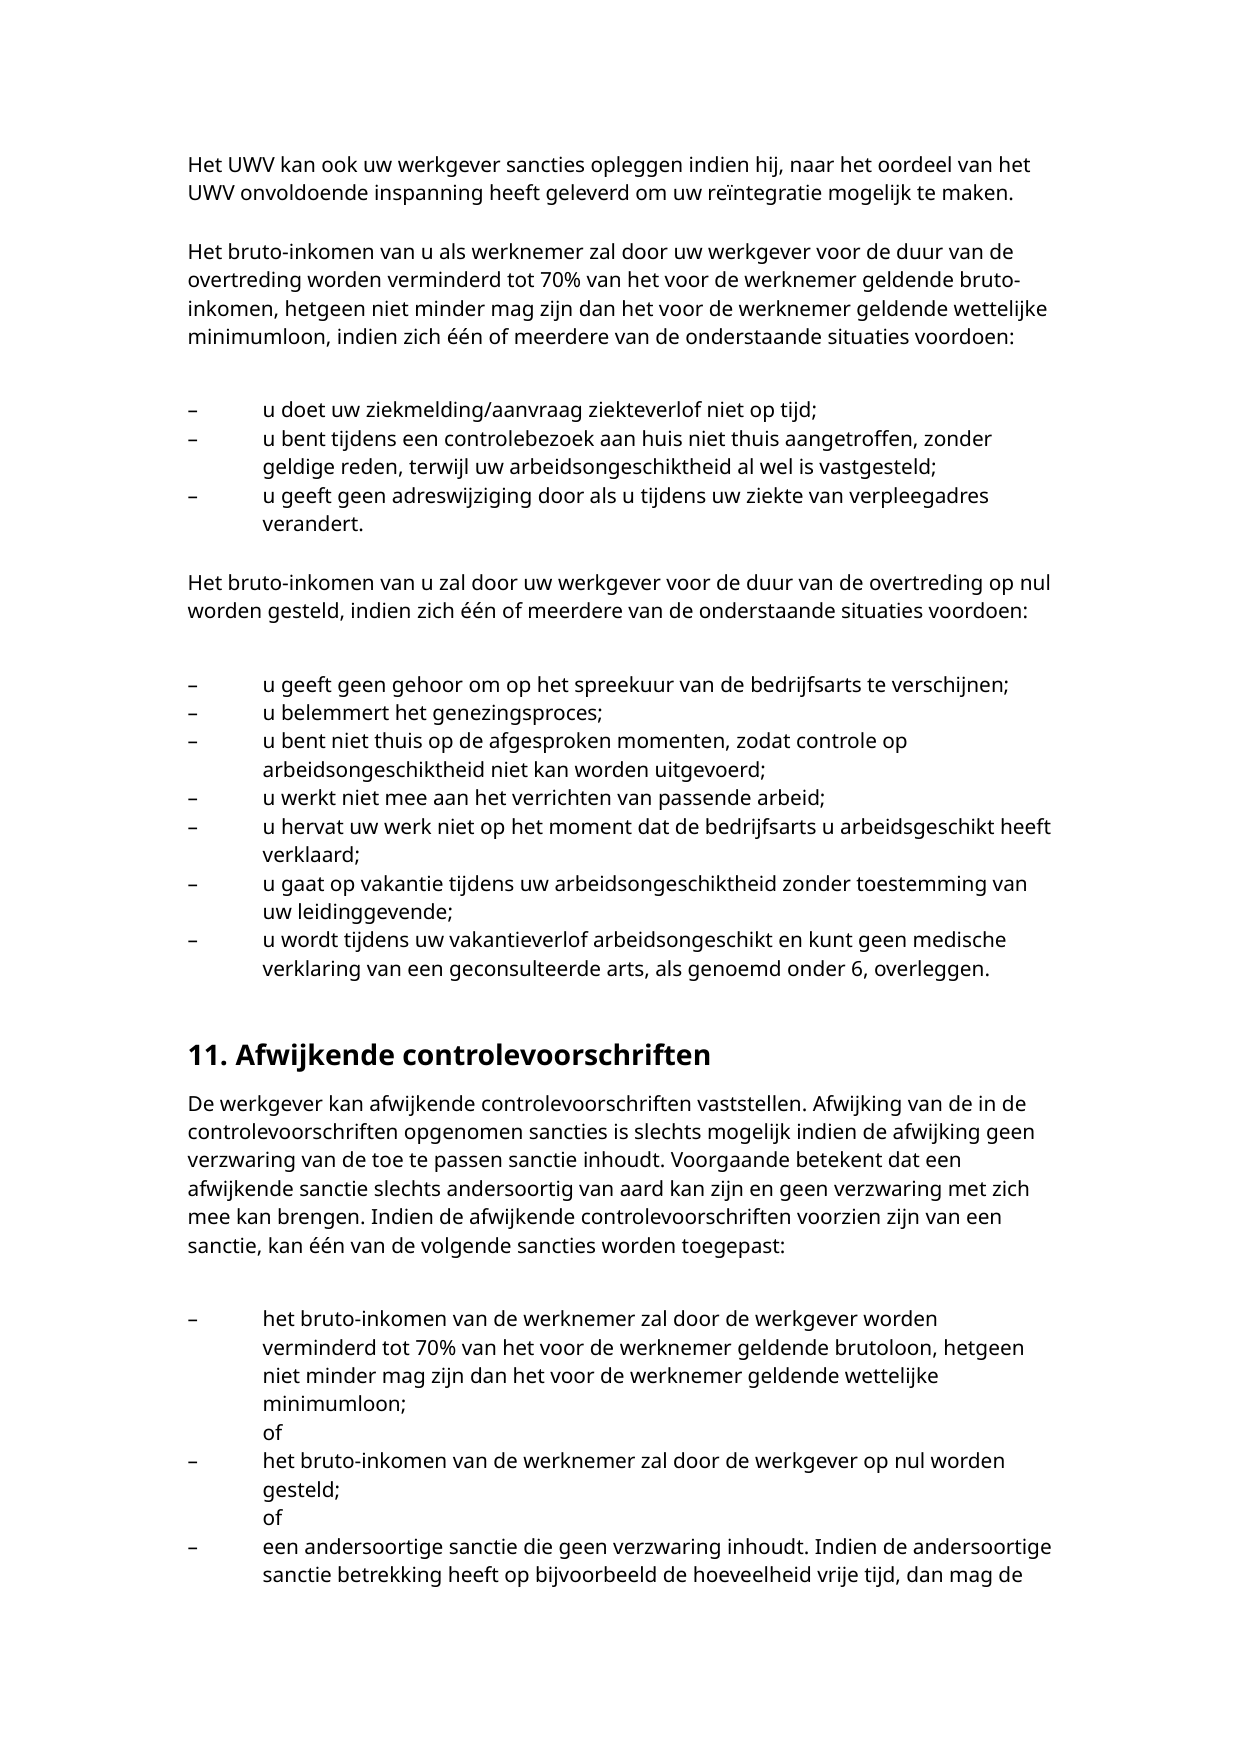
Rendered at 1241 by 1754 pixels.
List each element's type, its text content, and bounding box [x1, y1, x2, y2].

list u bent niet thuis op de afgesproken momenten, zodat controle op arbeidsongeschiktheid niet kan worden uitgevoerd; [187, 727, 1053, 783]
text Het bruto-inkomen van u als werknemer zal door uw werkgever voor de duur van de overtreding worden verminderd tot 70% van het voor de werknemer geldende bruto-inkomen, hetgeen niet minder mag zijn dan het voor de werknemer geldende wettelijke minimumloon, indien zich één of meerdere van de onderstaande situaties voordoen: [187, 237, 1053, 351]
list u bent tijdens een controlebezoek aan huis niet thuis aangetroffen, zonder geldige reden, terwijl uw arbeidsongeschiktheid al wel is vastgesteld; [187, 424, 1053, 481]
list u werkt niet mee aan het verrichten van passende arbeid; [187, 783, 1053, 812]
list het bruto-inkomen van de werknemer zal door de werkgever op nul worden gesteld; [187, 1446, 1053, 1503]
text Het bruto-inkomen van u zal door uw werkgever voor de duur van de overtreding op nul worden gesteld, indien zich één of meerdere van de onderstaande situaties voordoen: [187, 568, 1053, 625]
list u doet uw ziekmelding/aanvraag ziekteverlof niet op tijd; [187, 396, 1053, 424]
text Het UWV kan ook uw werkgever sancties opleggen indien hij, naar het oordeel van het UWV onvoldoende inspanning heeft geleverd om uw reïntegratie mogelijk te maken. [187, 150, 1053, 207]
list u belemmert het genezingsproces; [187, 698, 1053, 727]
list u geeft geen adreswijziging door als u tijdens uw ziekte van verpleegadres verandert. [187, 481, 1053, 538]
list u geeft geen gehoor om op het spreekuur van de bedrijfsarts te verschijnen; [187, 670, 1053, 698]
list of [187, 1418, 1053, 1446]
list u wordt tijdens uw vakantieverlof arbeidsongeschikt en kunt geen medische verklaring van een geconsulteerde arts, als genoemd onder 6, overleggen. [187, 926, 1053, 982]
subtitle 11. Afwijkende controlevoorschriften [187, 1035, 1053, 1074]
text De werkgever kan afwijkende controlevoorschriften vaststellen. Afwijking van de in de controlevoorschriften opgenomen sancties is slechts mogelijk indien de afwijking geen verzwaring van de toe te passen sanctie inhoudt. Voorgaande betekent dat een afwijkende sanctie slechts andersoortig van aard kan zijn en geen verzwaring met zich mee kan brengen. Indien de afwijkende controlevoorschriften voorzien zijn van een sanctie, kan één van de volgende sancties worden toegepast: [187, 1089, 1053, 1259]
list een andersoortige sanctie die geen verzwaring inhoudt. Indien de andersoortige sanctie betrekking heeft op bijvoorbeeld de hoeveelheid vrije tijd, dan mag de [187, 1532, 1053, 1589]
list u gaat op vakantie tijdens uw arbeidsongeschiktheid zonder toestemming van uw leidinggevende; [187, 869, 1053, 926]
list of [187, 1503, 1053, 1532]
list het bruto-inkomen van de werknemer zal door de werkgever worden verminderd tot 70% van het voor de werknemer geldende brutoloon, hetgeen niet minder mag zijn dan het voor de werknemer geldende wettelijke minimumloon; [187, 1304, 1053, 1418]
list u hervat uw werk niet op het moment dat de bedrijfsarts u arbeidsgeschikt heeft verklaard; [187, 812, 1053, 869]
